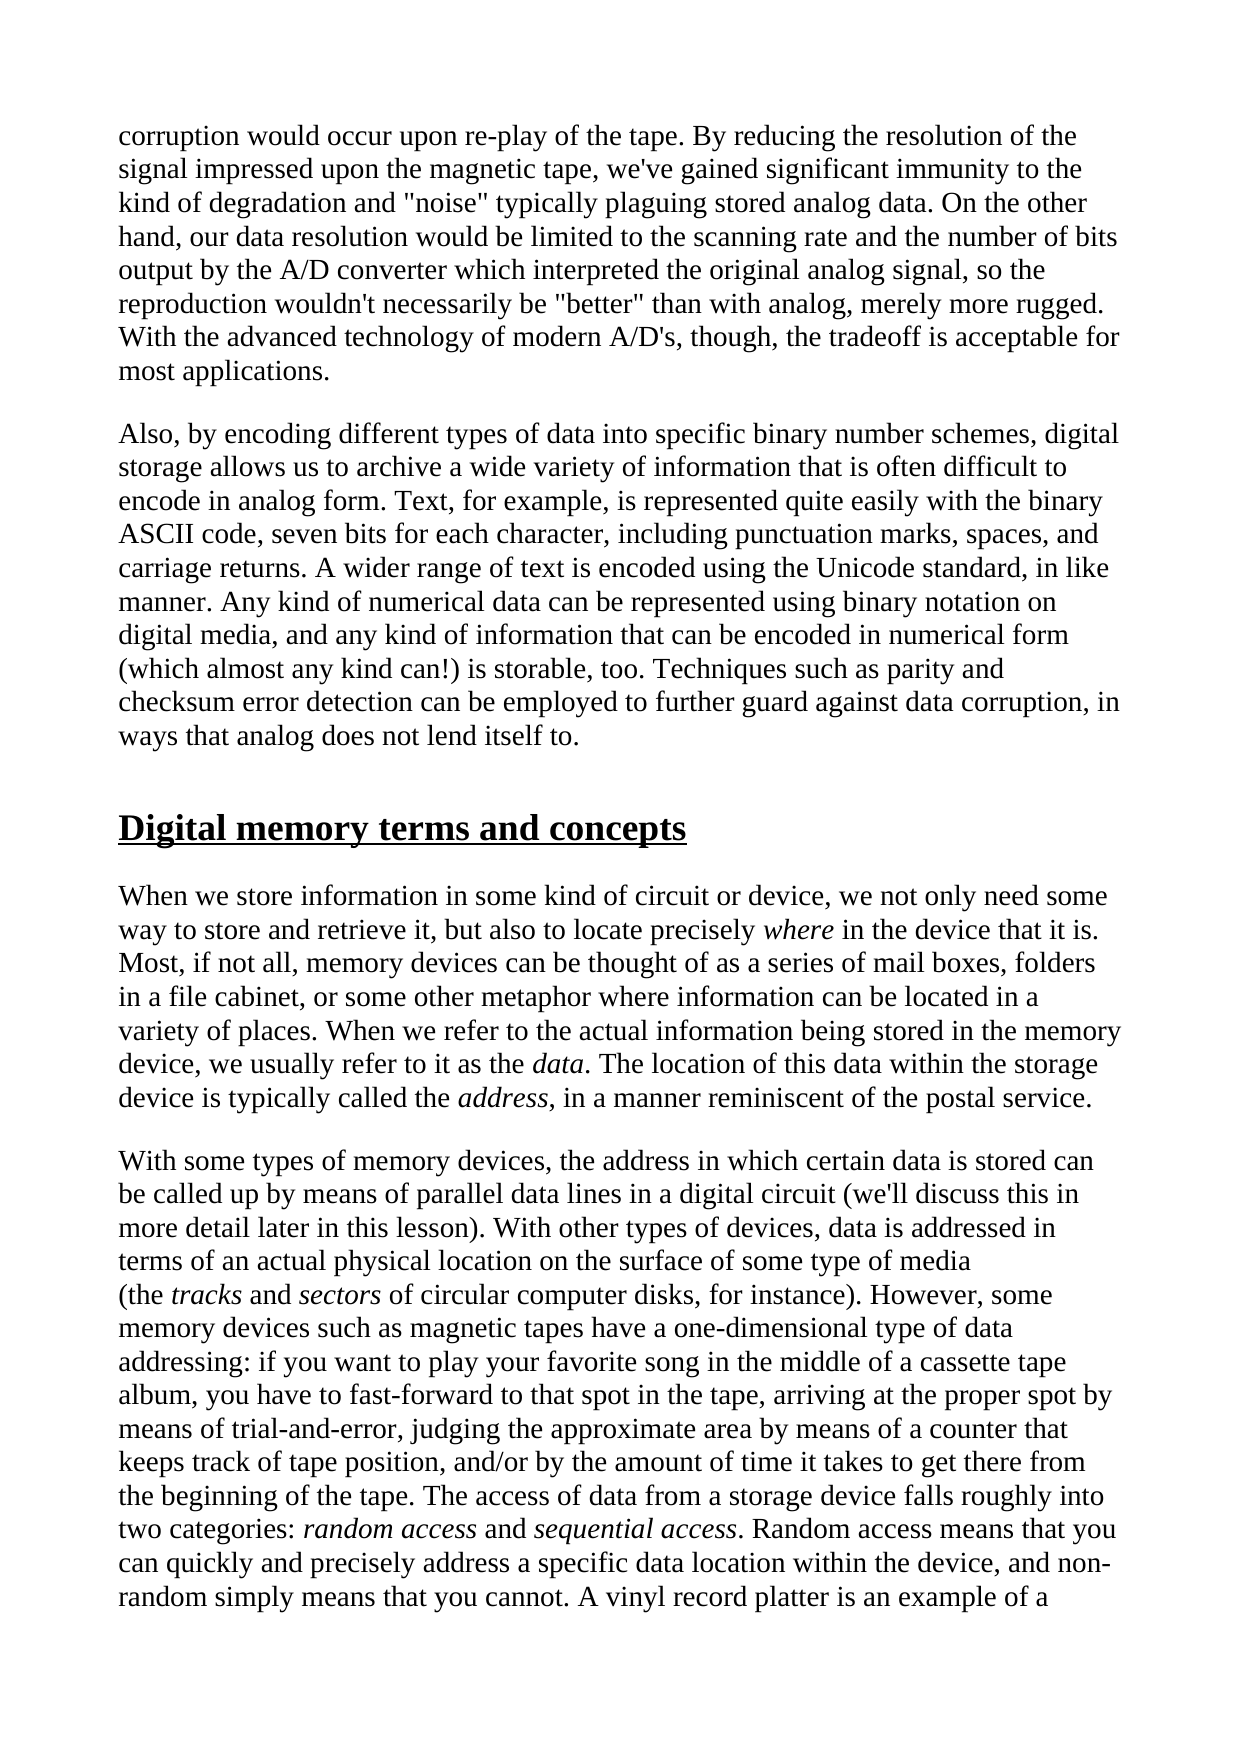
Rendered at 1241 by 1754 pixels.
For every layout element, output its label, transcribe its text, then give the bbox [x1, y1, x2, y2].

text Also, by encoding different types of data into specific binary number schemes, digital storage allows us to archive a wide variety of information that is often difficult to encode in analog form. Text, for example, is represented quite easily with the binary ASCII code, seven bits for each character, including punctuation marks, spaces, and carriage returns. A wider range of text is encoded using the Unicode standard, in like manner. Any kind of numerical data can be represented using binary notation on digital media, and any kind of information that can be encoded in numerical form (which almost any kind can!) is storable, too. Techniques such as parity and checksum error detection can be employed to further guard against data corruption, in ways that analog does not lend itself to. [118, 416, 1122, 751]
text When we store information in some kind of circuit or device, we not only need some way to store and retrieve it, but also to locate precisely where in the device that it is. Most, if not all, memory devices can be thought of as a series of mail boxes, folders in a file cabinet, or some other metaphor where information can be located in a variety of places. When we refer to the actual information being stored in the memory device, we usually refer to it as the data. The location of this data within the storage device is typically called the address, in a manner reminiscent of the postal service. [118, 878, 1122, 1113]
text With some types of memory devices, the address in which certain data is stored can be called up by means of parallel data lines in a digital circuit (we'll discuss this in more detail later in this lesson). With other types of devices, data is addressed in terms of an actual physical location on the surface of some type of media (the tracks and sectors of circular computer disks, for instance). However, some memory devices such as magnetic tapes have a one-dimensional type of data addressing: if you want to play your favorite song in the middle of a cassette tape album, you have to fast-forward to that spot in the tape, arriving at the proper spot by means of trial-and-error, judging the approximate area by means of a counter that keeps track of tape position, and/or by the amount of time it takes to get there from the beginning of the tape. The access of data from a storage device falls roughly into two categories: random access and sequential access. Random access means that you can quickly and precisely address a specific data location within the device, and non-random simply means that you cannot. A vinyl record platter is an example of a [118, 1143, 1122, 1612]
subtitle Digital memory terms and concepts [118, 806, 1122, 849]
text corruption would occur upon re-play of the tape. By reducing the resolution of the signal impressed upon the magnetic tape, we've gained significant immunity to the kind of degradation and "noise" typically plaguing stored analog data. On the other hand, our data resolution would be limited to the scanning rate and the number of bits output by the A/D converter which interpreted the original analog signal, so the reproduction wouldn't necessarily be "better" than with analog, merely more rugged. With the advanced technology of modern A/D's, though, the tradeoff is acceptable for most applications. [118, 118, 1122, 386]
